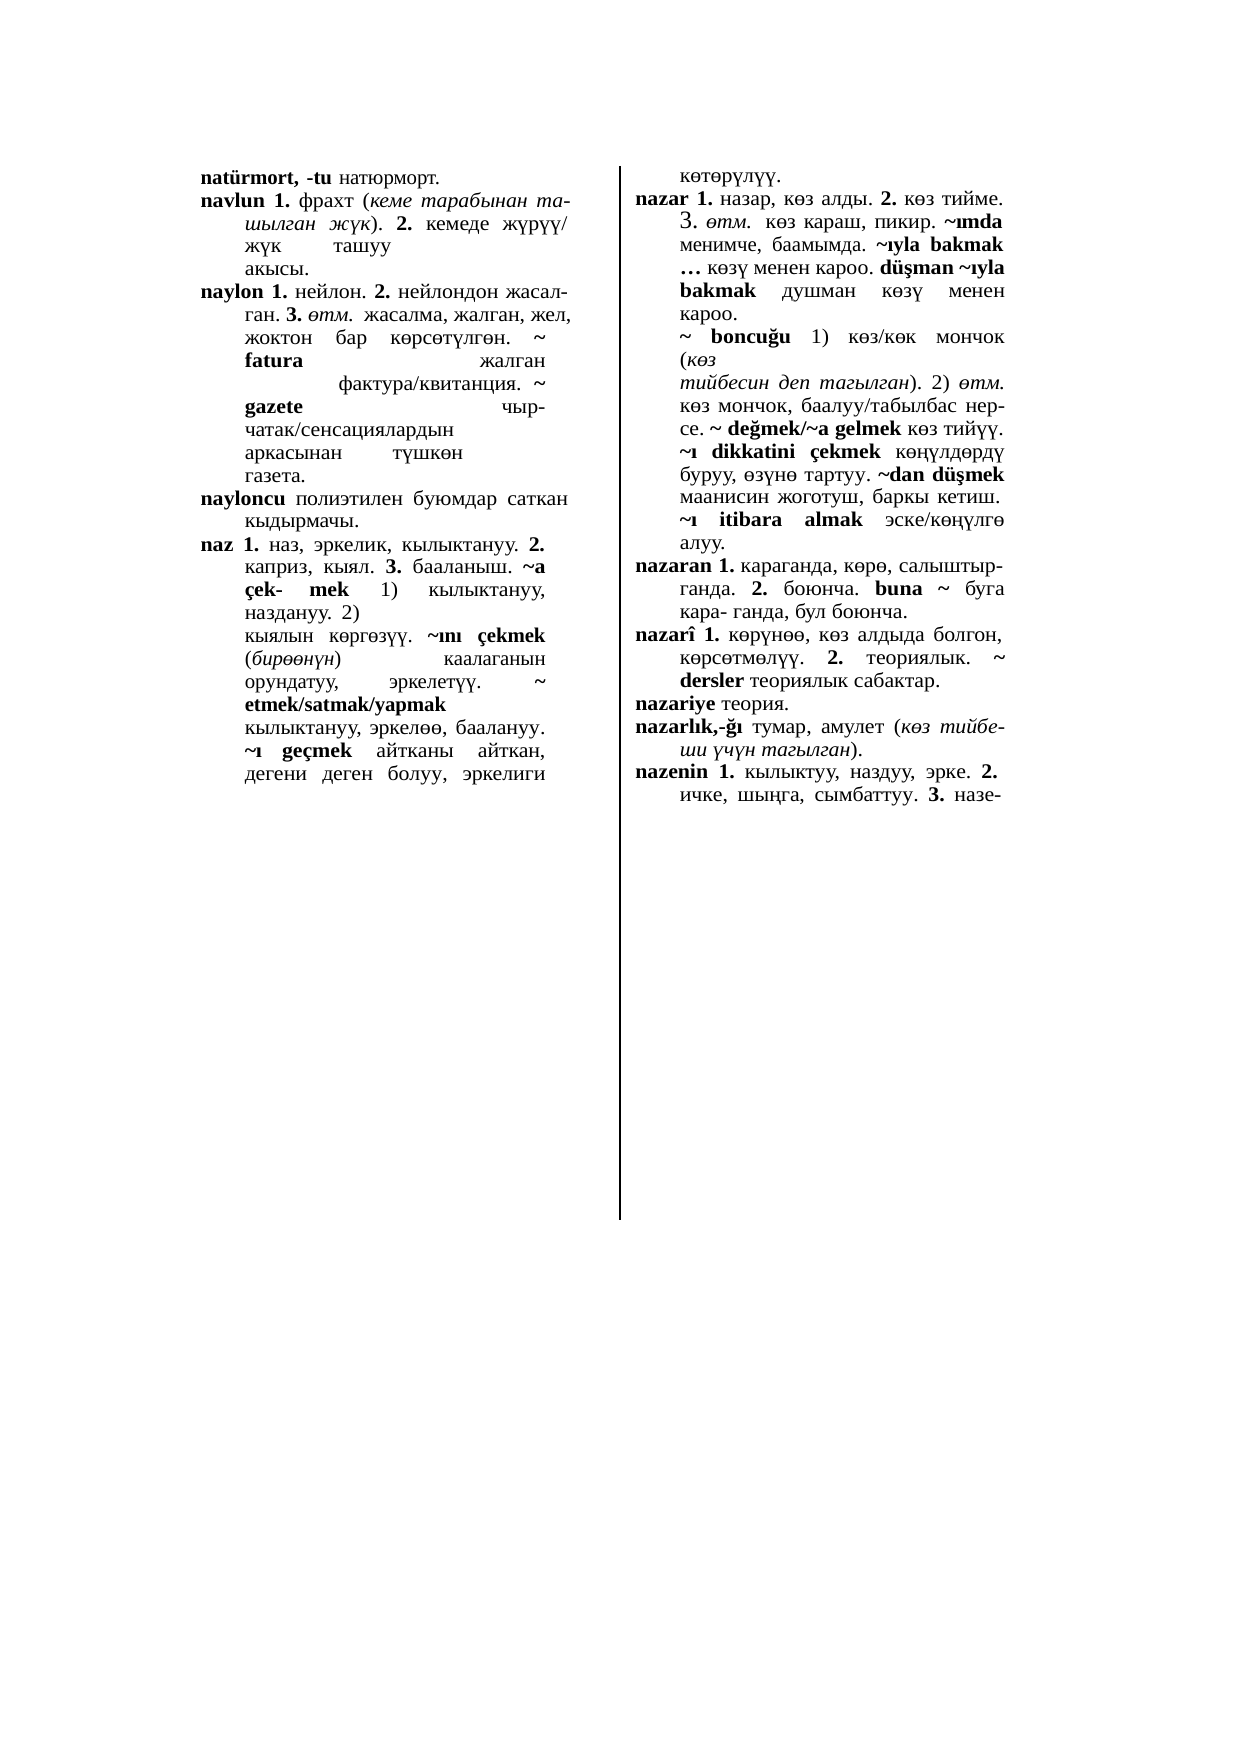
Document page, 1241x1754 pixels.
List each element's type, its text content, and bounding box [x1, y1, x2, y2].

list өтм. көз караш, пикир. ~ımda [679, 210, 1004, 233]
text nazenin 1. кылыктуу, наздуу, эрке. 2. [635, 761, 1065, 783]
text ~ı itibara almak эске/көңүлгө алуу. [679, 508, 1004, 554]
text nayloncu полиэтилен буюмдар саткан кыдырмачы. [200, 487, 568, 532]
text аркасынан түшкөн газета. [244, 441, 463, 487]
text natürmort, -tu натюрморт. [200, 164, 581, 189]
text nazaran 1. караганда, көрө, салыштыр- [635, 554, 1040, 577]
text nazariye теория. [635, 692, 1037, 715]
text менимче, баамымда. ~ıyla bakmak [679, 233, 1005, 256]
text … көзү менен кароо. düşman ~ıyla bakmak душман көзү менен кароо. [679, 256, 1005, 325]
text тийбесин деп тагылган). 2) өтм. көз мончок, баалуу/табылбас нер- се. ~ değmek/~a gelmek көз тийүү. [679, 371, 1005, 439]
text жоктон бар көрсөтүлгөн. ~ fatura жалган фактура/квитанция. ~ gazete чыр-чатак/сенсациялардын [244, 326, 545, 441]
text кылыктануу, эркелөө, баалануу. ~ı geçmek айтканы айткан, дегени деген болуу, эркелиги [244, 716, 545, 785]
text nazar 1. назар, көз алды. 2. көз тийме. [635, 187, 1040, 210]
text көтөрүлүү. [679, 164, 1005, 187]
text nazarî 1. көрүнөө, көз алдыда болгон, [635, 623, 1065, 646]
text ~ı dikkatini çekmek көңүлдөрдү буруу, өзүнө тартуу. ~dan düşmek маанисин жоготуш, баркы кетиш. [679, 440, 1005, 508]
text ичке, шыңга, сымбаттуу. 3. назе- [679, 783, 1004, 806]
text кыялын көргөзүү. ~ını çekmek (бирөөнүн) каалаганын орундатуу, эркелетүү. ~ etmek/satmak/yapmak [244, 624, 545, 716]
text ~ boncuğu 1) көз/көк мончок (көз [679, 325, 1004, 371]
text көрсөтмөлүү. 2. теориялык. ~ dersler теориялык сабактар. [679, 646, 1005, 692]
text жүк ташуу акысы. [244, 234, 391, 280]
text naylon 1. нейлон. 2. нейлондон жасал- ган. 3. өтм. жасалма, жалган, жел, [200, 280, 575, 326]
text ганда. 2. боюнча. buna ~ буга кара- ганда, бул боюнча. [679, 577, 1004, 623]
text naz 1. наз, эркелик, кылыктануу. 2. каприз, кыял. 3. бааланыш. ~a çek- mek 1) кылыктануу, наздануу. 2) [200, 533, 545, 624]
text nazarlık,-ğı тумар, амулет (көз тийбе- ши үчүн тагылган). [635, 715, 1029, 761]
text navlun 1. фрахт (кеме тарабынан та- шылган жүк). 2. кемеде жүрүү/ [200, 189, 576, 234]
